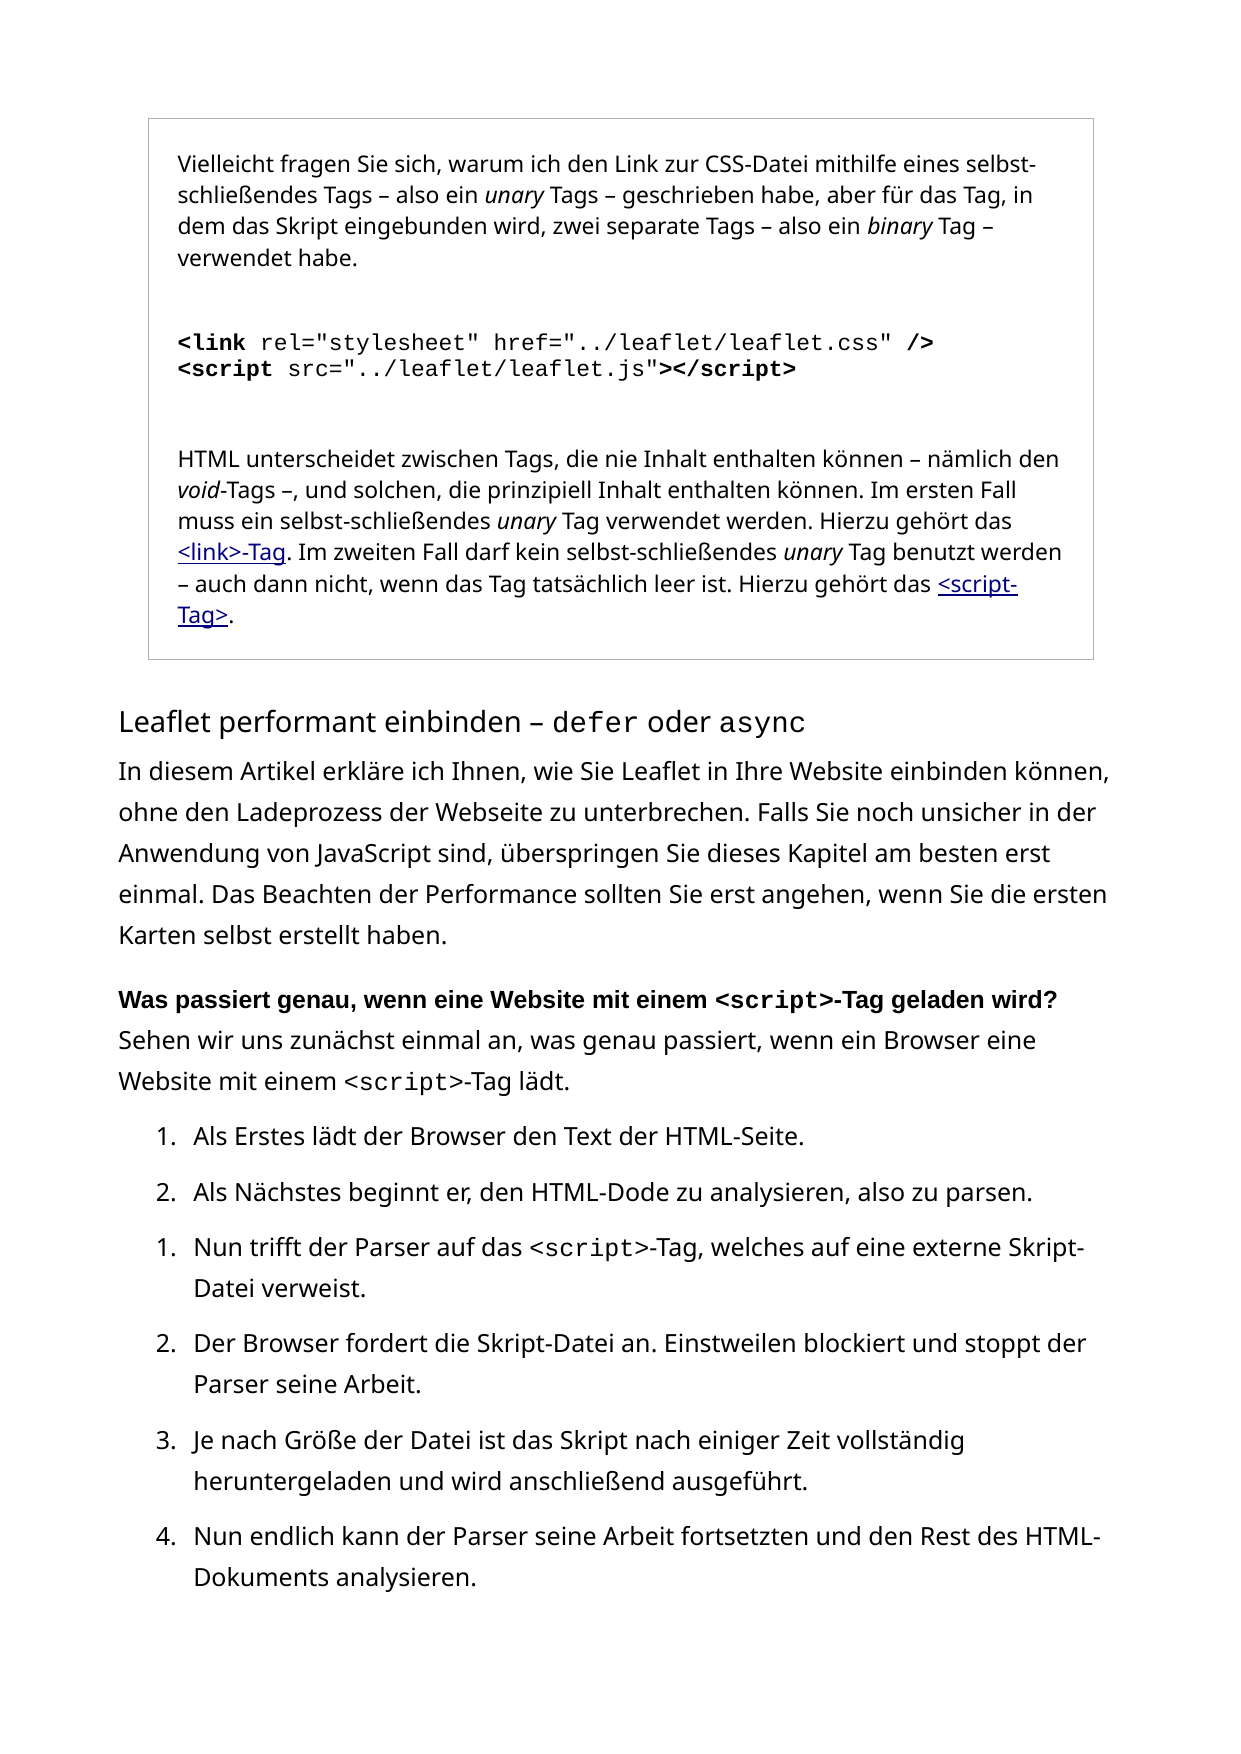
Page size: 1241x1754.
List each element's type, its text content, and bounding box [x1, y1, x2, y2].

list Nun endlich kann der Parser seine Arbeit fortsetzten und den Rest des HTML-Dokuments analysieren. [156, 1518, 1122, 1593]
text Vielleicht fragen Sie sich, warum ich den Link zur CSS-Datei mithilfe eines selbst-schließendes Tags – also ein unary Tags – geschrieben habe, aber für das Tag, in dem das Skript eingebunden wird, zwei separate Tags – also ein binary Tag – verwendet habe. [149, 119, 1093, 273]
subtitle Leaflet performant einbinden – defer oder async [118, 702, 1122, 741]
text HTML unterscheidet zwischen Tags, die nie Inhalt enthalten können – nämlich den void-Tags –, und solchen, die prinzipiell Inhalt enthalten können. Im ersten Fall muss ein selbst-schließendes unary Tag verwendet werden. Hierzu gehört das <link>-Tag. Im zweiten Fall darf kein selbst-schließendes unary Tag benutzt werden – auch dann nicht, wenn das Tag tatsächlich leer ist. Hierzu gehört das <script-Tag>. [149, 413, 1093, 659]
list Als Erstes lädt der Browser den Text der HTML-Seite. [156, 1119, 1122, 1153]
text Sehen wir uns zunächst einmal an, was genau passiert, wenn ein Browser eine Website mit einem <script>-Tag lädt. [118, 1022, 1122, 1097]
list Als Nächstes beginnt er, den HTML-Dode zu analysieren, also zu parsen. [156, 1174, 1122, 1208]
list Nun trifft der Parser auf das <script>-Tag, welches auf eine externe Skript-Datei verweist. [156, 1229, 1122, 1305]
list Je nach Größe der Datei ist das Skript nach einiger Zeit vollständig heruntergeladen und wird anschließend ausgeführt. [156, 1422, 1122, 1497]
text In diesem Artikel erkläre ich Ihnen, wie Sie Leaflet in Ihre Website einbinden können, ohne den Ladeprozess der Webseite zu unterbrechen. Falls Sie noch unsicher in der Anwendung von JavaScript sind, überspringen Sie dieses Kapitel am besten erst einmal. Das Beachten der Performance sollten Sie erst angehen, wenn Sie die ersten Karten selbst erstellt haben. [118, 754, 1122, 951]
text <link rel="stylesheet" href="../leaflet/leaflet.css" /> <script src="../leaflet/leaflet.js"></script> [149, 302, 1093, 383]
subtitle Was passiert genau, wenn eine Website mit einem <script>-Tag geladen wird? [118, 985, 1122, 1016]
list Der Browser fordert die Skript-Datei an. Einstweilen blockiert und stoppt der Parser seine Arbeit. [156, 1326, 1122, 1401]
